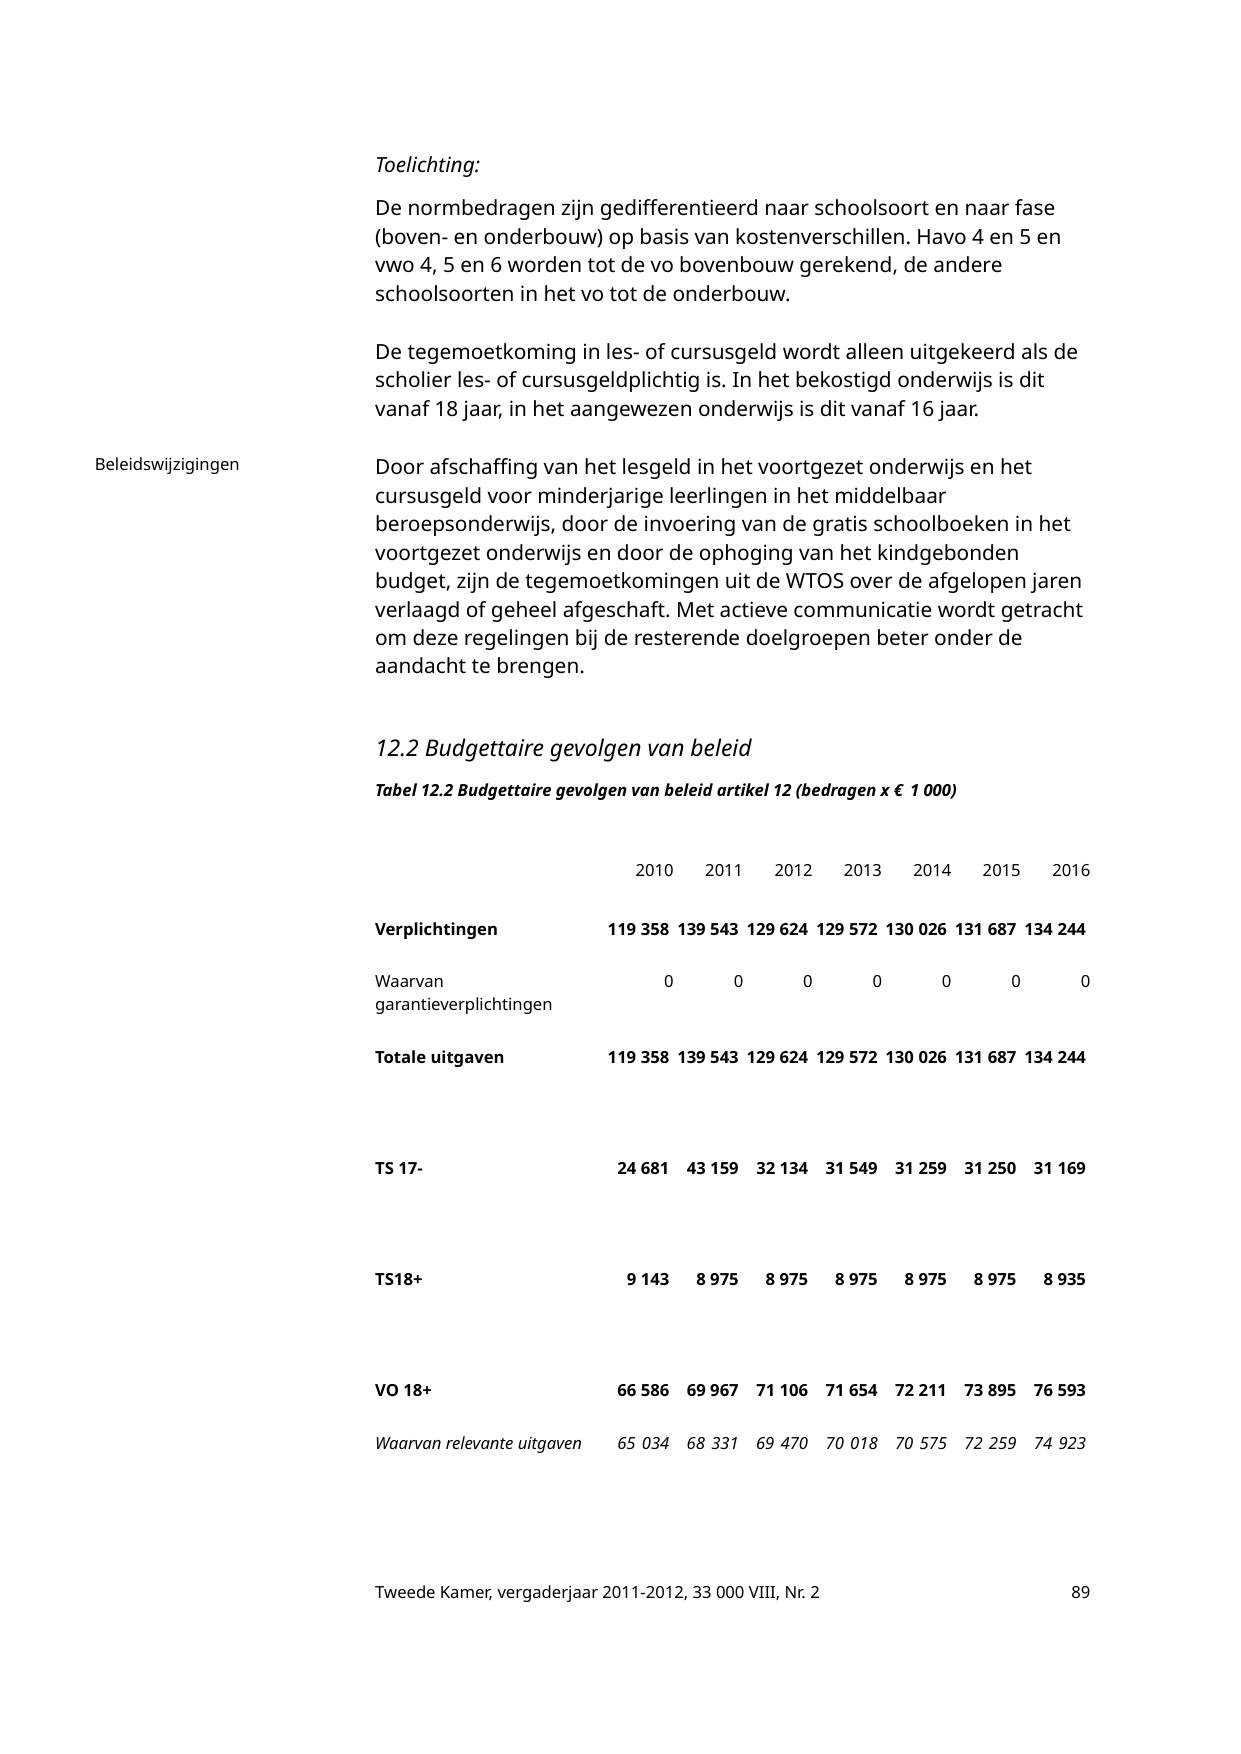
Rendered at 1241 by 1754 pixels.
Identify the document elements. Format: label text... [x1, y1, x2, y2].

table_cell TS 17- [375, 1157, 604, 1209]
table_cell [1021, 1098, 1090, 1157]
table_cell [951, 1320, 1021, 1379]
table_cell [812, 1209, 882, 1268]
table_cell 24 681 [604, 1157, 673, 1209]
table_cell [375, 1320, 604, 1379]
table_header 2015 [951, 859, 1021, 917]
table_cell 70 018 [812, 1432, 882, 1484]
table_cell 129 624 [743, 1045, 812, 1098]
table_cell 76 593 [1021, 1379, 1090, 1432]
text De tegemoetkoming in les- of cursusgeld wordt alleen uitgekeerd als de scholier les- of cursusgeldplichtig is. In het bekostigd onderwijs is dit vanaf 18 jaar, in het aangewezen onderwijs is dit vanaf 16 jaar. [375, 337, 1090, 422]
table_cell 31 169 [1021, 1157, 1090, 1209]
text Door afschaffing van het lesgeld in het voortgezet onderwijs en het cursusgeld voor minderjarige leerlingen in het middelbaar beroepsonderwijs, door de invoering van de gratis schoolboeken in het voortgezet onderwijs en door de ophoging van het kindgebonden budget, zijn de tegemoetkomingen uit de WTOS over de afgelopen jaren verlaagd of geheel afgeschaft. Met actieve communicatie wordt getracht om deze regelingen bij de resterende doelgroepen beter onder de aandacht te brengen. [375, 452, 1090, 680]
table_cell 8 975 [743, 1268, 812, 1320]
table_cell 0 [604, 970, 673, 1045]
table_cell 0 [1021, 970, 1090, 1045]
table_cell 0 [882, 970, 951, 1045]
table_cell Waarvan garantieverplichtingen [375, 970, 604, 1045]
table_cell 131 687 [951, 1045, 1021, 1098]
table_cell 70 575 [882, 1432, 951, 1484]
table_cell 129 572 [812, 917, 882, 970]
table_cell 129 624 [743, 917, 812, 970]
table_cell TS18+ [375, 1268, 604, 1320]
table_header 2016 [1021, 859, 1090, 917]
table_cell [674, 1098, 743, 1157]
table_cell [743, 1209, 812, 1268]
table_cell 129 572 [812, 1045, 882, 1098]
table_cell 71 654 [812, 1379, 882, 1432]
text De normbedragen zijn gedifferentieerd naar schoolsoort en naar fase (boven- en onderbouw) op basis van kostenverschillen. Havo 4 en 5 en vwo 4, 5 en 6 worden tot de vo bovenbouw gerekend, de andere schoolsoorten in het vo tot de onderbouw. [375, 193, 1090, 307]
table_cell 0 [674, 970, 743, 1045]
table_cell 8 975 [951, 1268, 1021, 1320]
table_header 2013 [812, 859, 882, 917]
table_cell [375, 1098, 604, 1157]
table_cell [951, 1098, 1021, 1157]
table_cell Waarvan relevante uitgaven [375, 1432, 604, 1484]
table_cell 74 923 [1021, 1432, 1090, 1484]
table_cell [604, 1098, 673, 1157]
table_header 2014 [882, 859, 951, 917]
table_cell 9 143 [604, 1268, 673, 1320]
table_cell [951, 1209, 1021, 1268]
table_header 2010 [604, 859, 673, 917]
table_cell 119 358 [604, 1045, 673, 1098]
table_cell 71 106 [743, 1379, 812, 1432]
table_cell Totale uitgaven [375, 1045, 604, 1098]
table_cell 8 975 [674, 1268, 743, 1320]
table_cell 130 026 [882, 1045, 951, 1098]
table_cell 139 543 [674, 1045, 743, 1098]
table_cell 31 250 [951, 1157, 1021, 1209]
table_cell 69 967 [674, 1379, 743, 1432]
table_cell [812, 1320, 882, 1379]
table_cell 8 975 [882, 1268, 951, 1320]
table_cell 8 935 [1021, 1268, 1090, 1320]
table_cell [604, 1209, 673, 1268]
table_cell 8 975 [812, 1268, 882, 1320]
table_cell 43 159 [674, 1157, 743, 1209]
table_cell 72 211 [882, 1379, 951, 1432]
table_cell 0 [812, 970, 882, 1045]
table_cell [604, 1320, 673, 1379]
table_cell 32 134 [743, 1157, 812, 1209]
table_cell [882, 1098, 951, 1157]
table_cell 68 331 [674, 1432, 743, 1484]
table_cell 66 586 [604, 1379, 673, 1432]
text Beleidswijzigingen [94, 452, 328, 475]
table_cell 119 358 [604, 917, 673, 970]
text Tabel 12.2 Budgettaire gevolgen van beleid artikel 12 (bedragen x € 1 000) [375, 778, 1090, 801]
table_cell [375, 1209, 604, 1268]
table_cell [1021, 1320, 1090, 1379]
table_cell Verplichtingen [375, 917, 604, 970]
table_header [396, 859, 604, 917]
table_header 2012 [743, 859, 812, 917]
table_cell 31 549 [812, 1157, 882, 1209]
table_cell 0 [951, 970, 1021, 1045]
table_header [375, 859, 396, 917]
table_header 2011 [674, 859, 743, 917]
table_cell [882, 1320, 951, 1379]
table_cell 130 026 [882, 917, 951, 970]
table_cell 0 [743, 970, 812, 1045]
table_cell 134 244 [1021, 917, 1090, 970]
table_cell 131 687 [951, 917, 1021, 970]
subtitle 12.2 Budgettaire gevolgen van beleid [375, 732, 1090, 763]
table_cell [674, 1320, 743, 1379]
table_cell 65 034 [604, 1432, 673, 1484]
table_cell [812, 1098, 882, 1157]
text Toelichting: [375, 150, 1090, 178]
table_cell 72 259 [951, 1432, 1021, 1484]
table_cell 139 543 [674, 917, 743, 970]
table_cell [1021, 1209, 1090, 1268]
table_cell [674, 1209, 743, 1268]
table_cell [743, 1320, 812, 1379]
table_cell 69 470 [743, 1432, 812, 1484]
table_cell 31 259 [882, 1157, 951, 1209]
table_cell VO 18+ [375, 1379, 604, 1432]
table_cell [743, 1098, 812, 1157]
table_cell [882, 1209, 951, 1268]
table_cell 134 244 [1021, 1045, 1090, 1098]
table_cell 73 895 [951, 1379, 1021, 1432]
